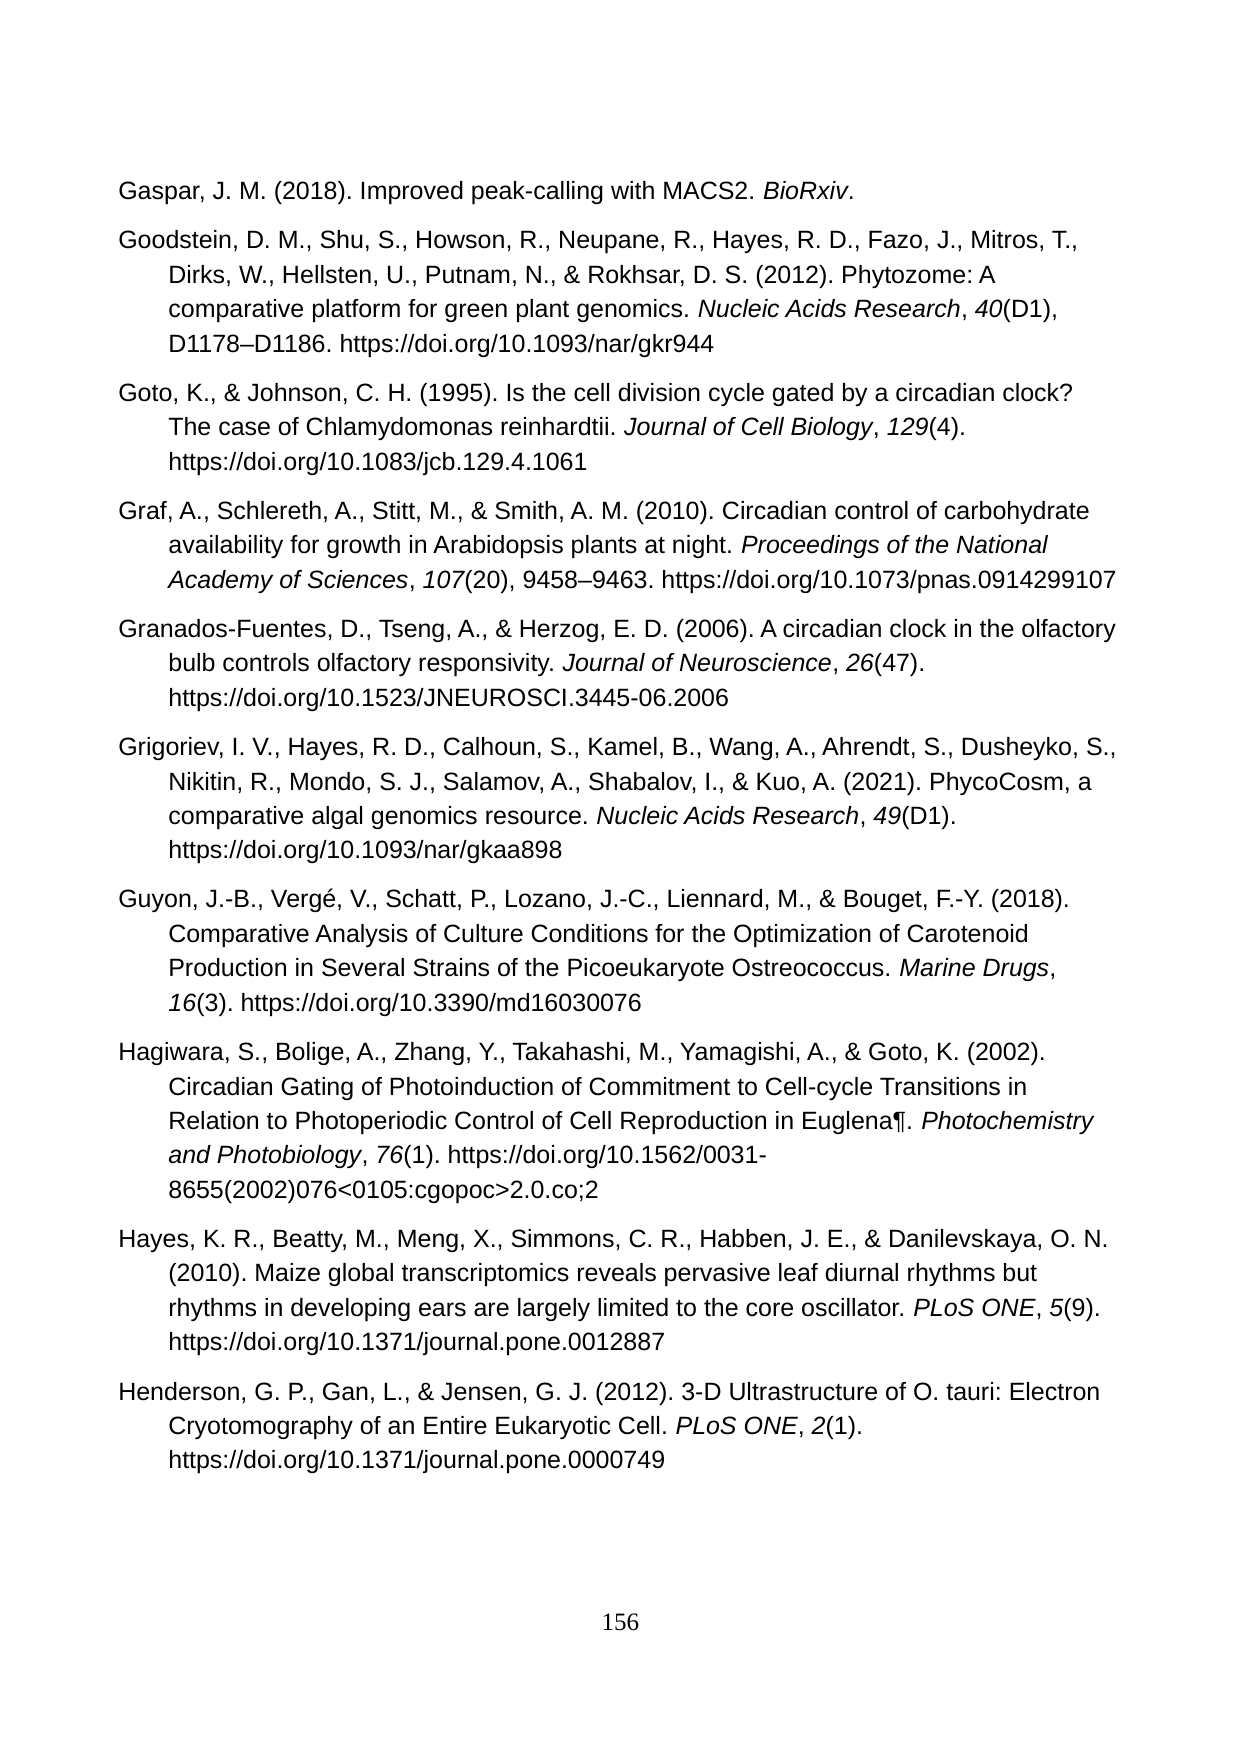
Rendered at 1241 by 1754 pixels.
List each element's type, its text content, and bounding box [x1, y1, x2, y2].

text Hayes, K. R., Beatty, M., Meng, X., Simmons, C. R., Habben, J. E., & Danilevskaya, O. N. (2010). Maize global transcriptomics reveals pervasive leaf diurnal rhythms but rhythms in developing ears are largely limited to the core oscillator. PLoS ONE, 5(9). https://doi.org/10.1371/journal.pone.0012887 [118, 1224, 1122, 1356]
text Grigoriev, I. V., Hayes, R. D., Calhoun, S., Kamel, B., Wang, A., Ahrendt, S., Dusheyko, S., Nikitin, R., Mondo, S. J., Salamov, A., Shabalov, I., & Kuo, A. (2021). PhycoCosm, a comparative algal genomics resource. Nucleic Acids Research, 49(D1). https://doi.org/10.1093/nar/gkaa898 [118, 732, 1122, 864]
text Goto, K., & Johnson, C. H. (1995). Is the cell division cycle gated by a circadian clock? The case of Chlamydomonas reinhardtii. Journal of Cell Biology, 129(4). https://doi.org/10.1083/jcb.129.4.1061 [118, 378, 1122, 476]
text Gaspar, J. M. (2018). Improved peak-calling with MACS2. BioRxiv. [118, 176, 1122, 205]
text Guyon, J.-B., Vergé, V., Schatt, P., Lozano, J.-C., Liennard, M., & Bouget, F.-Y. (2018). Comparative Analysis of Culture Conditions for the Optimization of Carotenoid Production in Several Strains of the Picoeukaryote Ostreococcus. Marine Drugs, 16(3). https://doi.org/10.3390/md16030076 [118, 884, 1122, 1017]
text Granados-Fuentes, D., Tseng, A., & Herzog, E. D. (2006). A circadian clock in the olfactory bulb controls olfactory responsivity. Journal of Neuroscience, 26(47). https://doi.org/10.1523/JNEUROSCI.3445-06.2006 [118, 614, 1122, 712]
text Graf, A., Schlereth, A., Stitt, M., & Smith, A. M. (2010). Circadian control of carbohydrate availability for growth in Arabidopsis plants at night. Proceedings of the National Academy of Sciences, 107(20), 9458–9463. https://doi.org/10.1073/pnas.0914299107 [118, 496, 1122, 594]
text Goodstein, D. M., Shu, S., Howson, R., Neupane, R., Hayes, R. D., Fazo, J., Mitros, T., Dirks, W., Hellsten, U., Putnam, N., & Rokhsar, D. S. (2012). Phytozome: A comparative platform for green plant genomics. Nucleic Acids Research, 40(D1), D1178–D1186. https://doi.org/10.1093/nar/gkr944 [118, 225, 1122, 358]
text Hagiwara, S., Bolige, A., Zhang, Y., Takahashi, M., Yamagishi, A., & Goto, K. (2002). Circadian Gating of Photoinduction of Commitment to Cell-cycle Transitions in Relation to Photoperiodic Control of Cell Reproduction in Euglena¶. Photochemistry and Photobiology, 76(1). https://doi.org/10.1562/0031-8655(2002)076<0105:cgopoc>2.0.co;2 [118, 1037, 1122, 1204]
text Henderson, G. P., Gan, L., & Jensen, G. J. (2012). 3-D Ultrastructure of O. tauri: Electron Cryotomography of an Entire Eukaryotic Cell. PLoS ONE, 2(1). https://doi.org/10.1371/journal.pone.0000749 [118, 1376, 1122, 1474]
